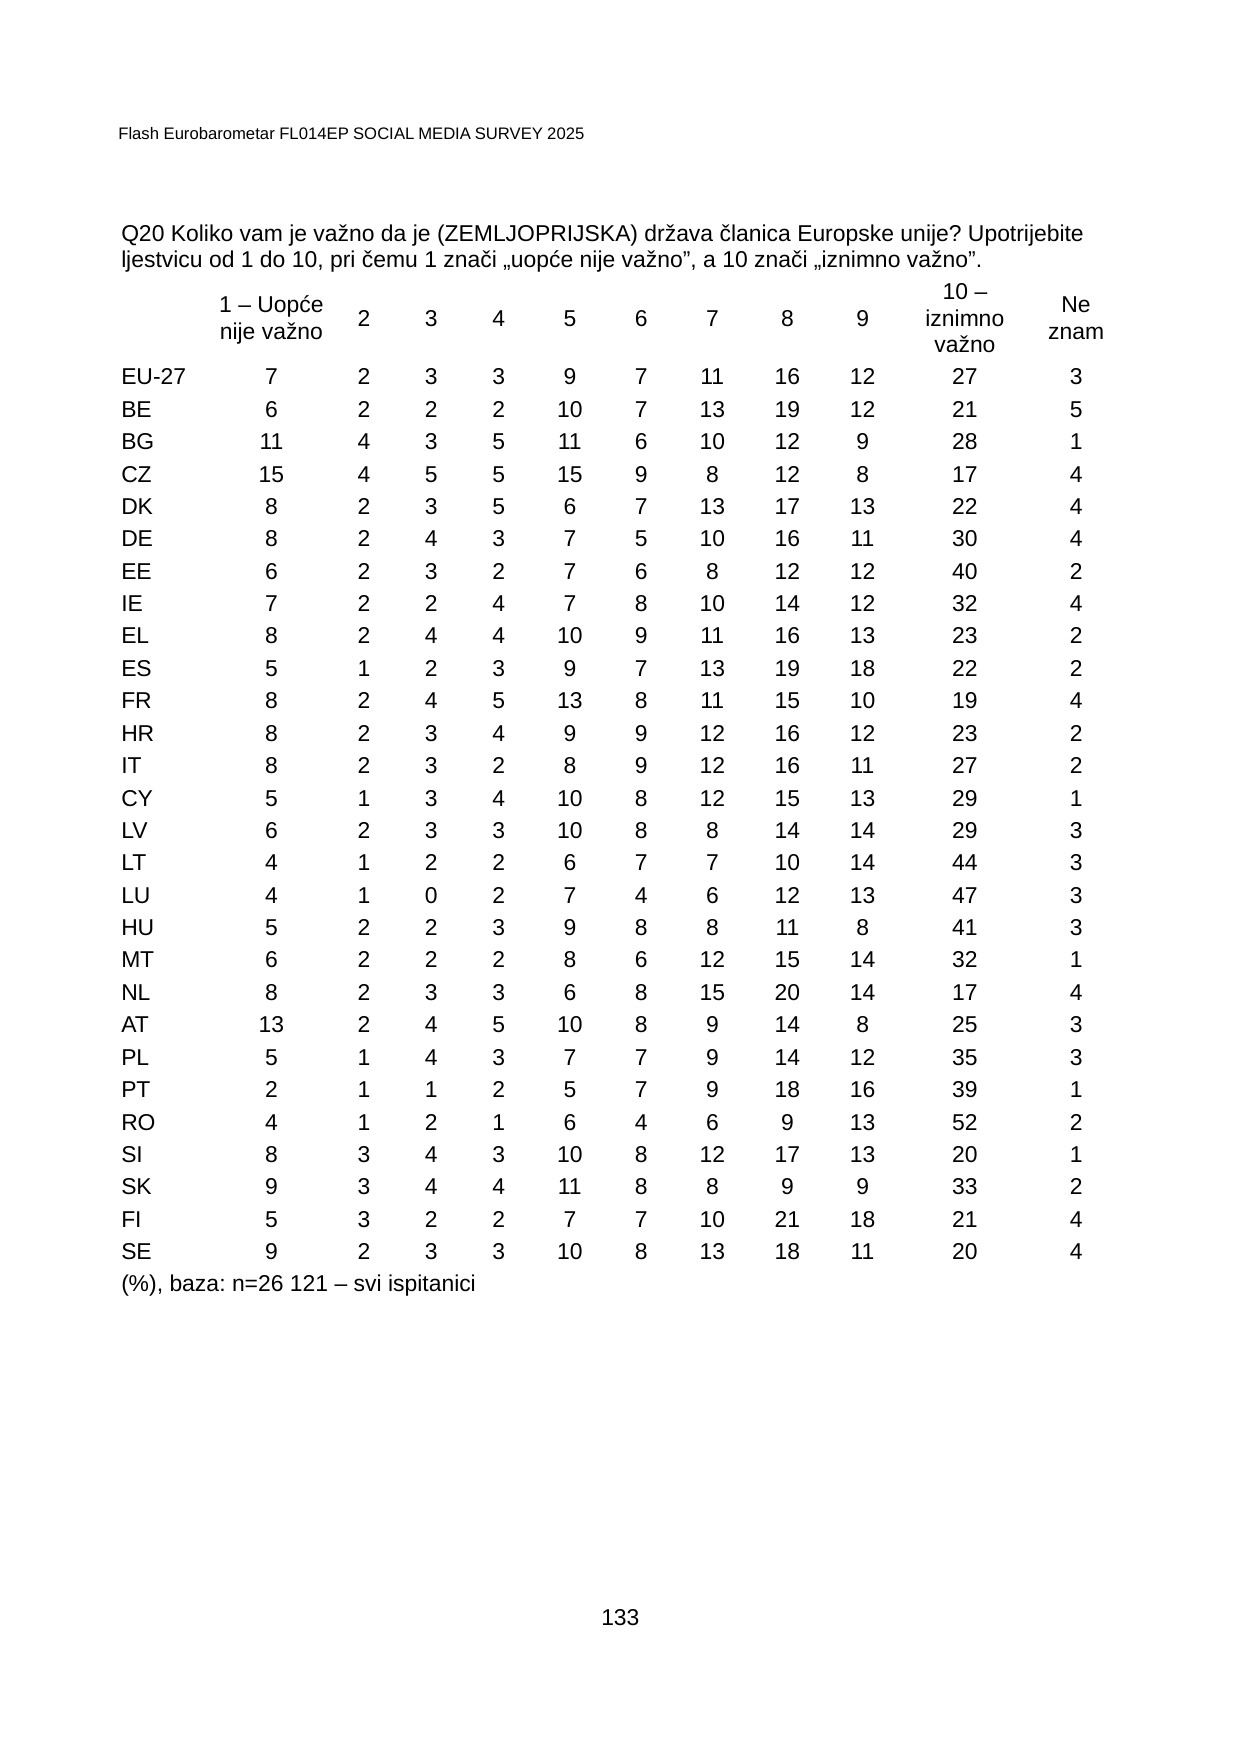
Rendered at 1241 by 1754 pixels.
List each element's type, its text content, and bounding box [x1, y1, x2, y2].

table_cell 8 [213, 976, 330, 1008]
table_cell 18 [750, 1235, 825, 1267]
table_cell 13 [825, 490, 900, 522]
table_cell 13 [825, 781, 900, 814]
table_cell 20 [750, 976, 825, 1008]
table_cell 6 [213, 393, 330, 425]
table_cell 11 [532, 425, 607, 457]
table_cell 2 [330, 620, 397, 652]
table_cell 14 [825, 814, 900, 846]
table_cell 10 [532, 393, 607, 425]
table_cell 12 [750, 425, 825, 457]
table_cell 3 [397, 814, 464, 846]
table_cell 5 [213, 781, 330, 814]
table_cell 0 [397, 879, 464, 911]
table_cell (%), baza: n=26 121 – svi ispitanici [118, 1268, 1122, 1300]
table_cell 5 [465, 425, 532, 457]
table_cell 12 [825, 717, 900, 749]
table_cell 8 [532, 749, 607, 781]
table_cell 2 [330, 587, 397, 619]
table_cell 52 [900, 1105, 1029, 1138]
table_cell 4 [1030, 684, 1122, 717]
table_cell 19 [900, 684, 1029, 717]
table_cell 12 [675, 944, 749, 976]
table_cell 18 [825, 652, 900, 684]
table_cell 2 [330, 555, 397, 587]
table_cell 6 [675, 1105, 749, 1138]
table_cell 2 [330, 1235, 397, 1267]
table_cell 29 [900, 781, 1029, 814]
table_cell 7 [607, 360, 674, 393]
table_cell 8 [675, 911, 749, 943]
table_cell 9 [532, 911, 607, 943]
table_cell 7 [607, 1203, 674, 1235]
table_cell 21 [750, 1203, 825, 1235]
table_cell 3 [465, 522, 532, 555]
table_cell 9 [532, 360, 607, 393]
table_cell 30 [900, 522, 1029, 555]
table_cell 7 [607, 652, 674, 684]
table_cell 1 [1030, 1073, 1122, 1105]
table_cell 8 [607, 1170, 674, 1203]
table_cell 7 [675, 846, 749, 879]
table_cell 16 [750, 360, 825, 393]
table_cell 19 [750, 652, 825, 684]
table_cell 1 [1030, 1138, 1122, 1170]
table_cell 2 [1030, 1105, 1122, 1138]
table_cell 7 [213, 360, 330, 393]
table_cell 5 [213, 911, 330, 943]
table_cell IE [118, 587, 212, 619]
table_cell 9 [825, 275, 900, 360]
table_cell 5 [465, 684, 532, 717]
table_cell 14 [750, 814, 825, 846]
table_cell 1 [397, 1073, 464, 1105]
table_cell 12 [750, 555, 825, 587]
table_cell 2 [465, 944, 532, 976]
table_cell 16 [750, 749, 825, 781]
table_cell SI [118, 1138, 212, 1170]
table_cell 3 [397, 425, 464, 457]
table_cell SE [118, 1235, 212, 1267]
table_cell 7 [532, 1203, 607, 1235]
table_cell 2 [1030, 749, 1122, 781]
table_cell 4 [465, 717, 532, 749]
table_cell 16 [750, 717, 825, 749]
table_cell 3 [397, 749, 464, 781]
table_cell 8 [675, 1170, 749, 1203]
table_cell 3 [465, 1235, 532, 1267]
table_cell 8 [607, 587, 674, 619]
table_cell 17 [750, 1138, 825, 1170]
table_cell [118, 275, 212, 360]
table_cell 12 [675, 749, 749, 781]
table_cell 33 [900, 1170, 1029, 1203]
table_cell 13 [825, 1105, 900, 1138]
table_cell 2 [1030, 555, 1122, 587]
table_cell 9 [607, 620, 674, 652]
table_cell 2 [397, 587, 464, 619]
table_cell 25 [900, 1008, 1029, 1041]
table_cell 7 [213, 587, 330, 619]
table_cell 4 [465, 587, 532, 619]
table_cell 6 [213, 555, 330, 587]
table_cell 2 [465, 1203, 532, 1235]
table_cell 14 [750, 1041, 825, 1073]
table_cell 10 [532, 814, 607, 846]
table_cell 13 [675, 490, 749, 522]
table_cell 1 [1030, 781, 1122, 814]
table_cell 3 [465, 360, 532, 393]
table_cell 4 [213, 846, 330, 879]
table_cell 3 [1030, 846, 1122, 879]
table_cell 15 [750, 944, 825, 976]
table_cell Ne znam [1030, 275, 1122, 360]
table_cell 12 [750, 879, 825, 911]
table_cell 16 [750, 522, 825, 555]
table_cell 17 [900, 458, 1029, 490]
table_cell 35 [900, 1041, 1029, 1073]
table_cell 1 [330, 652, 397, 684]
table_cell 8 [607, 814, 674, 846]
table_cell 9 [607, 749, 674, 781]
table_cell 2 [465, 393, 532, 425]
table_cell 16 [750, 620, 825, 652]
table_cell PT [118, 1073, 212, 1105]
table_cell 2 [330, 944, 397, 976]
table_cell AT [118, 1008, 212, 1041]
table_cell 2 [330, 911, 397, 943]
table_cell 5 [1030, 393, 1122, 425]
table_cell 3 [465, 814, 532, 846]
table_cell 6 [213, 944, 330, 976]
table_cell 6 [607, 425, 674, 457]
table_cell EU-27 [118, 360, 212, 393]
table_cell 28 [900, 425, 1029, 457]
table_cell 17 [750, 490, 825, 522]
table_cell 7 [607, 393, 674, 425]
table_cell 15 [675, 976, 749, 1008]
table_cell 5 [397, 458, 464, 490]
table_cell 6 [607, 555, 674, 587]
table_cell 8 [213, 620, 330, 652]
table_cell 11 [825, 749, 900, 781]
table_cell 1 [330, 846, 397, 879]
table_cell 10 [825, 684, 900, 717]
table_cell 9 [532, 717, 607, 749]
table_cell 2 [330, 684, 397, 717]
table_cell 1 [330, 1105, 397, 1138]
table_cell 9 [825, 425, 900, 457]
table_cell 5 [213, 1041, 330, 1073]
table_cell 2 [330, 360, 397, 393]
table_cell 13 [213, 1008, 330, 1041]
table_cell 8 [675, 814, 749, 846]
table_cell 3 [397, 490, 464, 522]
table_cell 10 [532, 1235, 607, 1267]
table_cell BE [118, 393, 212, 425]
table_cell 23 [900, 717, 1029, 749]
table_cell 2 [330, 275, 397, 360]
table_cell 18 [750, 1073, 825, 1105]
table_cell 17 [900, 976, 1029, 1008]
table_cell 2 [465, 1073, 532, 1105]
table_cell 11 [675, 620, 749, 652]
table_cell 9 [750, 1170, 825, 1203]
table_cell 2 [397, 652, 464, 684]
table_cell SK [118, 1170, 212, 1203]
table_cell 12 [825, 393, 900, 425]
table_cell 5 [465, 458, 532, 490]
table_cell 5 [607, 522, 674, 555]
table_cell 12 [825, 1041, 900, 1073]
table_cell 11 [213, 425, 330, 457]
table_cell PL [118, 1041, 212, 1073]
table_cell 5 [213, 1203, 330, 1235]
table_cell 8 [675, 458, 749, 490]
table_cell 13 [532, 684, 607, 717]
table_cell 13 [825, 879, 900, 911]
table_cell 10 [532, 620, 607, 652]
table_cell 3 [397, 360, 464, 393]
table_cell 1 [330, 1073, 397, 1105]
table_cell 14 [825, 944, 900, 976]
table_cell 5 [465, 1008, 532, 1041]
table_cell 4 [397, 1041, 464, 1073]
table_cell CY [118, 781, 212, 814]
table_cell RO [118, 1105, 212, 1138]
table_cell 6 [532, 490, 607, 522]
table_cell 4 [465, 275, 532, 360]
table_cell 4 [330, 458, 397, 490]
table_cell 15 [750, 684, 825, 717]
table_cell 12 [675, 781, 749, 814]
table_cell 2 [330, 814, 397, 846]
table_cell 1 [330, 1041, 397, 1073]
table_cell 32 [900, 944, 1029, 976]
table_cell 13 [675, 393, 749, 425]
table_cell FR [118, 684, 212, 717]
table_cell 4 [465, 1170, 532, 1203]
table_cell 7 [532, 1041, 607, 1073]
table_cell 40 [900, 555, 1029, 587]
table_cell 2 [330, 490, 397, 522]
table_cell 2 [465, 846, 532, 879]
table_cell 7 [607, 846, 674, 879]
table_cell 10 [532, 781, 607, 814]
table_cell 8 [213, 1138, 330, 1170]
table_cell 9 [750, 1105, 825, 1138]
table_cell 6 [675, 879, 749, 911]
table_cell LV [118, 814, 212, 846]
table_cell 12 [750, 458, 825, 490]
table_cell 14 [750, 1008, 825, 1041]
table_cell EL [118, 620, 212, 652]
table_cell 8 [607, 781, 674, 814]
table_cell 4 [1030, 976, 1122, 1008]
table_cell 4 [213, 879, 330, 911]
table_cell 8 [213, 749, 330, 781]
table_cell 2 [330, 393, 397, 425]
table_cell 2 [1030, 717, 1122, 749]
table_cell 2 [330, 1008, 397, 1041]
table_cell 47 [900, 879, 1029, 911]
table_cell 12 [675, 717, 749, 749]
table_cell 8 [607, 1008, 674, 1041]
table_cell 10 [675, 522, 749, 555]
table_cell 19 [750, 393, 825, 425]
table_cell 1 – Uopće nije važno [213, 275, 330, 360]
table_cell 3 [397, 555, 464, 587]
table_cell FI [118, 1203, 212, 1235]
table_cell 5 [465, 490, 532, 522]
table_cell 4 [1030, 458, 1122, 490]
table_cell 3 [1030, 1041, 1122, 1073]
table_cell 4 [465, 781, 532, 814]
table_cell 2 [397, 1105, 464, 1138]
table_cell 12 [825, 587, 900, 619]
table_cell DE [118, 522, 212, 555]
table_cell 9 [607, 458, 674, 490]
table_cell 2 [330, 749, 397, 781]
table_cell 20 [900, 1235, 1029, 1267]
table_cell 4 [465, 620, 532, 652]
table_cell 4 [397, 1008, 464, 1041]
table_cell 2 [1030, 620, 1122, 652]
table_cell 5 [213, 652, 330, 684]
table_cell 32 [900, 587, 1029, 619]
table_cell 4 [213, 1105, 330, 1138]
table_cell 2 [1030, 652, 1122, 684]
table_cell 10 [532, 1008, 607, 1041]
table_cell 29 [900, 814, 1029, 846]
table_cell 21 [900, 1203, 1029, 1235]
table_cell 1 [465, 1105, 532, 1138]
table_cell 44 [900, 846, 1029, 879]
table_cell 9 [675, 1073, 749, 1105]
table_cell 3 [1030, 911, 1122, 943]
table_cell 14 [825, 976, 900, 1008]
table_cell 8 [825, 458, 900, 490]
table_cell 6 [607, 944, 674, 976]
table_cell 14 [750, 587, 825, 619]
table_cell 8 [607, 976, 674, 1008]
table_cell 7 [532, 587, 607, 619]
table_cell 3 [465, 1041, 532, 1073]
table_cell 8 [750, 275, 825, 360]
table_header Q20 Koliko vam je važno da je (ZEMLJOPRIJSKA) država članica Europske unije? Upotrijebite ljestvicu od 1 do 10, pri čemu 1 znači „uopće nije važno”, a 10 znači „iznimno važno”. [118, 217, 1122, 275]
table_cell 3 [397, 976, 464, 1008]
table_cell 7 [607, 490, 674, 522]
table_cell 1 [330, 879, 397, 911]
table_cell 27 [900, 360, 1029, 393]
table_cell 6 [213, 814, 330, 846]
table_cell 3 [1030, 879, 1122, 911]
table_cell 3 [330, 1138, 397, 1170]
table_cell IT [118, 749, 212, 781]
table_cell 4 [607, 879, 674, 911]
table_cell MT [118, 944, 212, 976]
table_cell 15 [532, 458, 607, 490]
table_cell 20 [900, 1138, 1029, 1170]
table_cell 15 [213, 458, 330, 490]
table_cell 13 [825, 620, 900, 652]
table_cell 8 [607, 1138, 674, 1170]
table_cell 3 [465, 652, 532, 684]
table_cell 12 [675, 1138, 749, 1170]
table_cell 2 [330, 976, 397, 1008]
table_cell 13 [825, 1138, 900, 1170]
table_cell 3 [1030, 1008, 1122, 1041]
table_cell 8 [675, 555, 749, 587]
table_cell 9 [675, 1041, 749, 1073]
table_cell NL [118, 976, 212, 1008]
table_cell 11 [675, 684, 749, 717]
table_cell 15 [750, 781, 825, 814]
table_cell 8 [213, 522, 330, 555]
table_cell 10 [675, 1203, 749, 1235]
table_cell 7 [675, 275, 749, 360]
table_cell 13 [675, 652, 749, 684]
table_cell 18 [825, 1203, 900, 1235]
table_cell 4 [1030, 1235, 1122, 1267]
table_cell 7 [532, 555, 607, 587]
table_cell 12 [825, 555, 900, 587]
table_cell 4 [607, 1105, 674, 1138]
table_cell 5 [532, 1073, 607, 1105]
table_cell 4 [1030, 522, 1122, 555]
table_cell 11 [825, 1235, 900, 1267]
table_cell 7 [607, 1041, 674, 1073]
table_cell 3 [330, 1203, 397, 1235]
table_cell 9 [213, 1170, 330, 1203]
table_cell 5 [532, 275, 607, 360]
table_cell 6 [532, 1105, 607, 1138]
table_cell 6 [532, 976, 607, 1008]
table_cell 1 [330, 781, 397, 814]
table_cell 14 [825, 846, 900, 879]
table_cell 7 [532, 879, 607, 911]
table_cell LT [118, 846, 212, 879]
table_cell 8 [607, 1235, 674, 1267]
table_cell 22 [900, 652, 1029, 684]
table_cell 10 [675, 425, 749, 457]
table_cell ES [118, 652, 212, 684]
table_cell 3 [465, 911, 532, 943]
table_cell 8 [607, 684, 674, 717]
table_cell 9 [825, 1170, 900, 1203]
table_cell 7 [532, 522, 607, 555]
table_cell 2 [397, 1203, 464, 1235]
table_cell 3 [1030, 814, 1122, 846]
table_cell 10 [532, 1138, 607, 1170]
table_cell 4 [397, 522, 464, 555]
table_cell 8 [213, 717, 330, 749]
table_cell 2 [213, 1073, 330, 1105]
table_cell HU [118, 911, 212, 943]
table_cell 39 [900, 1073, 1029, 1105]
table_cell 10 – iznimno važno [900, 275, 1029, 360]
table_cell 12 [825, 360, 900, 393]
table_cell 4 [397, 1170, 464, 1203]
table_cell 4 [330, 425, 397, 457]
table_cell 6 [607, 275, 674, 360]
table_cell 16 [825, 1073, 900, 1105]
table_cell 2 [465, 749, 532, 781]
table_cell 11 [675, 360, 749, 393]
table_cell 21 [900, 393, 1029, 425]
table_cell 2 [397, 393, 464, 425]
table_cell 11 [532, 1170, 607, 1203]
table_cell 11 [825, 522, 900, 555]
table_cell 11 [750, 911, 825, 943]
table_cell 4 [1030, 587, 1122, 619]
table_cell CZ [118, 458, 212, 490]
table_cell 3 [330, 1170, 397, 1203]
table_cell 6 [532, 846, 607, 879]
table_cell LU [118, 879, 212, 911]
table_cell 8 [213, 490, 330, 522]
table_cell 3 [465, 976, 532, 1008]
table_cell EE [118, 555, 212, 587]
table_cell 8 [532, 944, 607, 976]
table_cell 4 [397, 1138, 464, 1170]
table_cell 1 [1030, 425, 1122, 457]
table_cell 3 [465, 1138, 532, 1170]
table_cell 4 [1030, 490, 1122, 522]
table_cell 1 [1030, 944, 1122, 976]
table_cell 10 [675, 587, 749, 619]
table_cell 3 [397, 781, 464, 814]
table_cell 4 [397, 620, 464, 652]
table_cell 9 [607, 717, 674, 749]
table_cell 9 [213, 1235, 330, 1267]
table_cell 8 [825, 911, 900, 943]
table_cell 3 [397, 1235, 464, 1267]
table_cell BG [118, 425, 212, 457]
table_cell 4 [1030, 1203, 1122, 1235]
table_cell 23 [900, 620, 1029, 652]
table_cell 8 [607, 911, 674, 943]
table_cell 4 [397, 684, 464, 717]
table_cell 3 [397, 717, 464, 749]
table_cell 2 [397, 846, 464, 879]
table_cell 2 [397, 911, 464, 943]
table_cell 8 [213, 684, 330, 717]
table_cell 9 [675, 1008, 749, 1041]
table_cell 2 [397, 944, 464, 976]
table_cell 2 [465, 879, 532, 911]
table_cell DK [118, 490, 212, 522]
table_cell 41 [900, 911, 1029, 943]
table_cell 2 [330, 717, 397, 749]
table_cell 22 [900, 490, 1029, 522]
table_cell 8 [825, 1008, 900, 1041]
table_cell 13 [675, 1235, 749, 1267]
table_cell 2 [465, 555, 532, 587]
table_cell 7 [607, 1073, 674, 1105]
table_cell 2 [1030, 1170, 1122, 1203]
table_cell 3 [397, 275, 464, 360]
table_cell 2 [330, 522, 397, 555]
table_cell 9 [532, 652, 607, 684]
table_cell 10 [750, 846, 825, 879]
table_cell 3 [1030, 360, 1122, 393]
table_cell HR [118, 717, 212, 749]
table_cell 27 [900, 749, 1029, 781]
